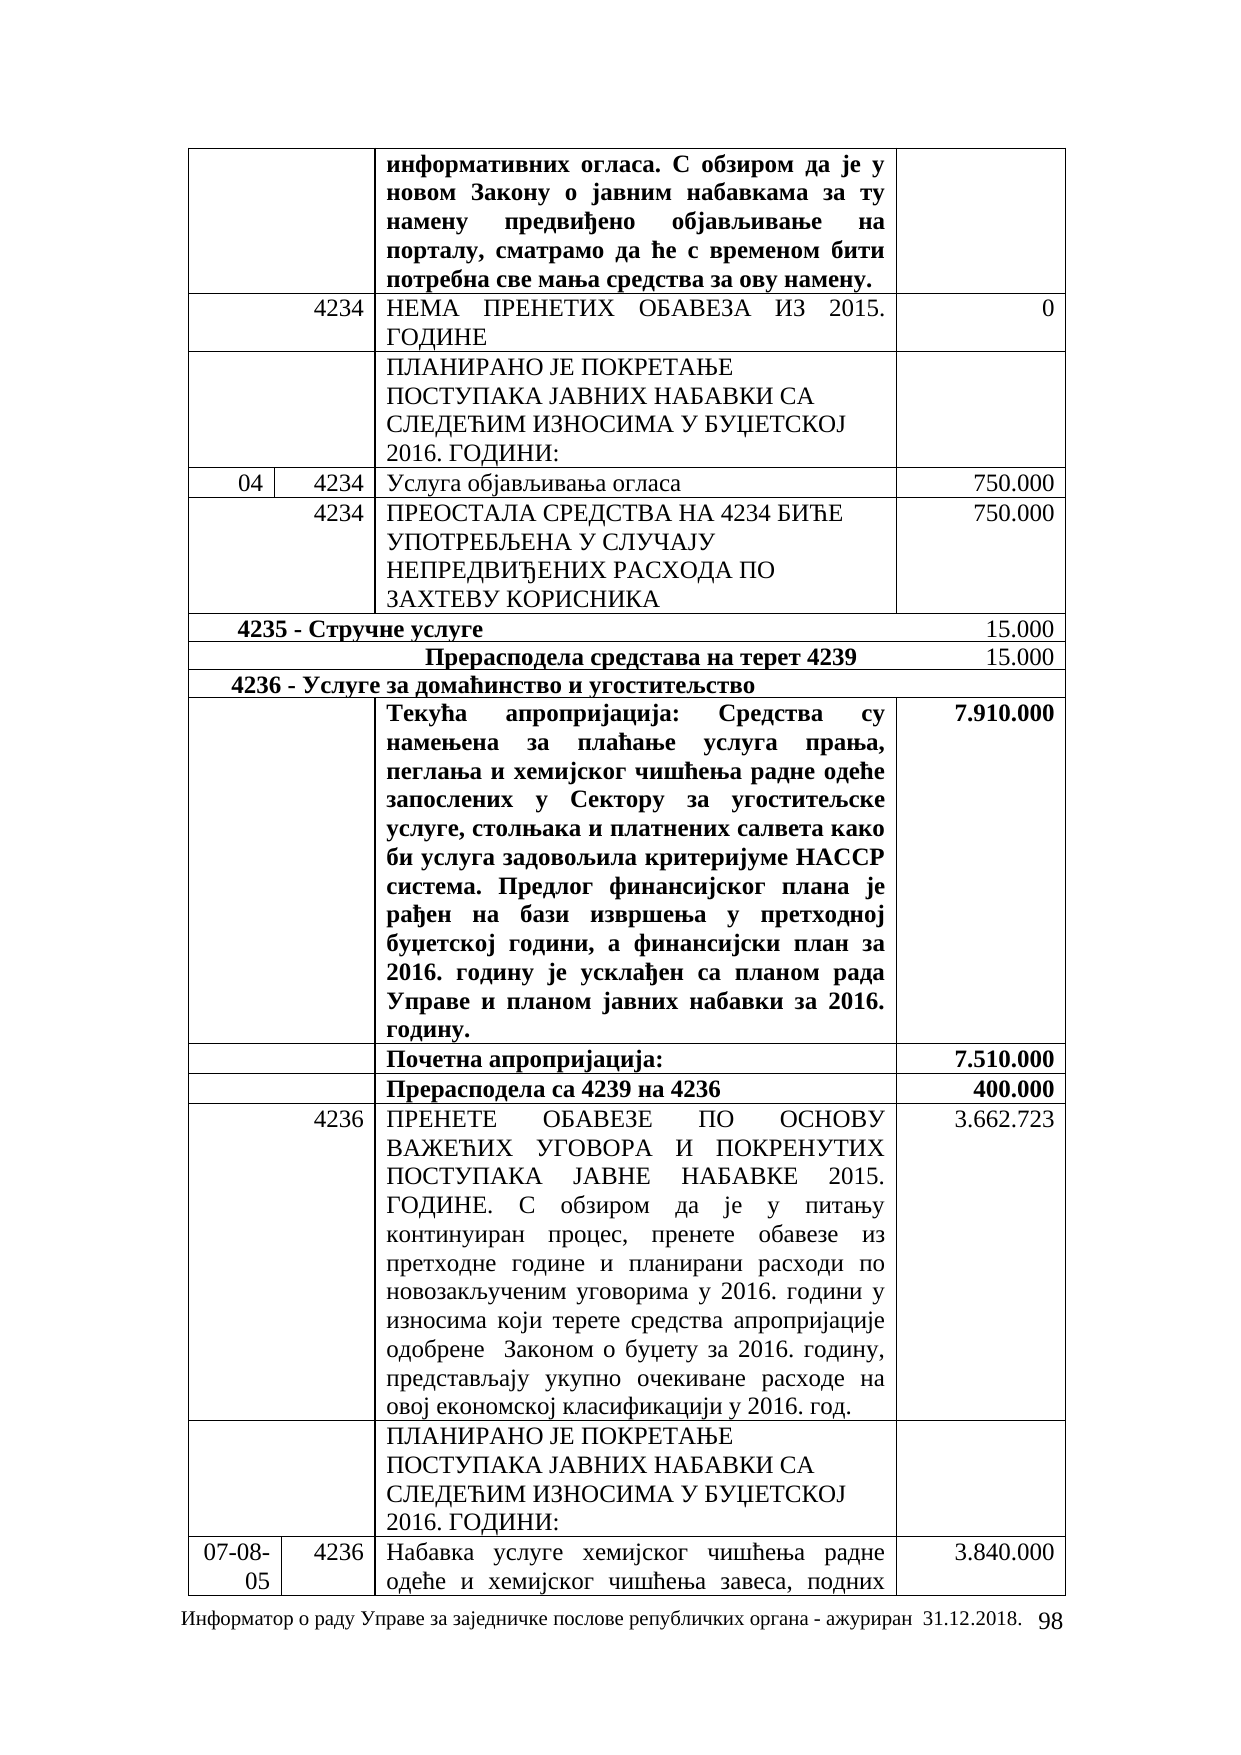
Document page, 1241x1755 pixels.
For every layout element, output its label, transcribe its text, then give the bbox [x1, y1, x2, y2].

table_cell 4234 [189, 498, 374, 613]
table_cell 4236 [282, 1537, 374, 1595]
table_cell [189, 698, 374, 1043]
table_cell [189, 1074, 374, 1103]
table_cell Прерасподела са 4239 на 4236 [376, 1074, 896, 1103]
table_cell [189, 1421, 374, 1536]
table_cell 0 [897, 294, 1065, 351]
table_cell информативних огласа. С обзиром да је у новом Закону о јавним набавкама за ту намену предвиђено објављивање на порталу, сматрамо да ће с временом бити потребна све мања средства за ову намену. [376, 149, 896, 292]
table_cell 4234 [275, 468, 374, 497]
table_cell 4236 [189, 1104, 374, 1420]
table_cell 07-08-05 [189, 1537, 281, 1595]
table_cell 3.840.000 [897, 1537, 1065, 1595]
table_cell ПРЕОСТАЛА СРЕДСТВА НА 4234 БИЋЕ УПОТРЕБЉЕНА У СЛУЧАЈУ НЕПРЕДВИЂЕНИХ РАСХОДА ПО ЗАХТЕВУ КОРИСНИКА [376, 498, 896, 613]
table_cell 04 [189, 468, 274, 497]
table_cell 4235 - Стручне услуге 15.000 [189, 614, 1065, 641]
table_cell 750.000 [897, 498, 1065, 613]
table_cell Текућа апропријација: Средства су намењена за плаћање услуга прања, пеглања и хемијског чишћења радне одеће запослених у Сектору за угоститељске услуге, столњака и платнених салвета како би услуга задовољила критеријуме НАССР система. Предлог финансијског плана је рађен на бази извршења у претходној буџетској години, а финансијски план за 2016. годину је усклађен са планом рада Управе и планом јавних набавки за 2016. годину. [376, 698, 896, 1043]
table_cell ПЛАНИРАНО ЈЕ ПОКРЕТАЊЕ ПОСТУПАКА ЈАВНИХ НАБАВКИ СА СЛЕДЕЋИМ ИЗНОСИМА У БУЏЕТСКОЈ 2016. ГОДИНИ: [376, 1421, 896, 1536]
table_cell 3.662.723 [897, 1104, 1065, 1420]
table_cell [897, 352, 1065, 467]
table_cell [189, 1044, 374, 1073]
table_cell 4236 - Услуге за домаћинство и угоститељство [189, 670, 1065, 697]
table_cell Почетна апропријација: [376, 1044, 896, 1073]
table_cell 750.000 [897, 468, 1065, 497]
table_cell [897, 1421, 1065, 1536]
table_cell 400.000 [897, 1074, 1065, 1103]
table_cell НЕМА ПРЕНЕТИХ ОБАВЕЗА ИЗ 2015. ГОДИНЕ [376, 294, 896, 351]
table_cell Набавка услуге хемијског чишћења радне одеће и хемијског чишћења завеса, подних [376, 1537, 896, 1595]
table_cell Прерасподела средстава на терет 4239 15.000 [189, 642, 1065, 669]
table_cell ПРЕНЕТЕ ОБАВЕЗЕ ПО ОСНОВУ ВАЖЕЋИХ УГОВОРА И ПОКРЕНУТИХ ПОСТУПАКА ЈАВНЕ НАБАВКЕ 2015. ГОДИНЕ. С обзиром да је у питању континуиран процес, пренете обавезе из претходне године и планирани расходи по новозакљученим уговорима у 2016. години у износима који терете средства апропријације одобрене Законом о буџету за 2016. годину, представљају укупно очекиване расходе на овој економској класификацији у 2016. год. [376, 1104, 896, 1420]
table_cell [189, 149, 374, 292]
table_cell ПЛАНИРАНО ЈЕ ПОКРЕТАЊЕ ПОСТУПАКА ЈАВНИХ НАБАВКИ СА СЛЕДЕЋИМ ИЗНОСИМА У БУЏЕТСКОЈ 2016. ГОДИНИ: [376, 352, 896, 467]
table_cell 7.910.000 [897, 698, 1065, 1043]
table_cell [189, 352, 374, 467]
table_cell Услуга објављивања огласа [376, 468, 896, 497]
table_cell [897, 149, 1065, 292]
table_cell 4234 [189, 294, 374, 351]
table_cell 7.510.000 [897, 1044, 1065, 1073]
